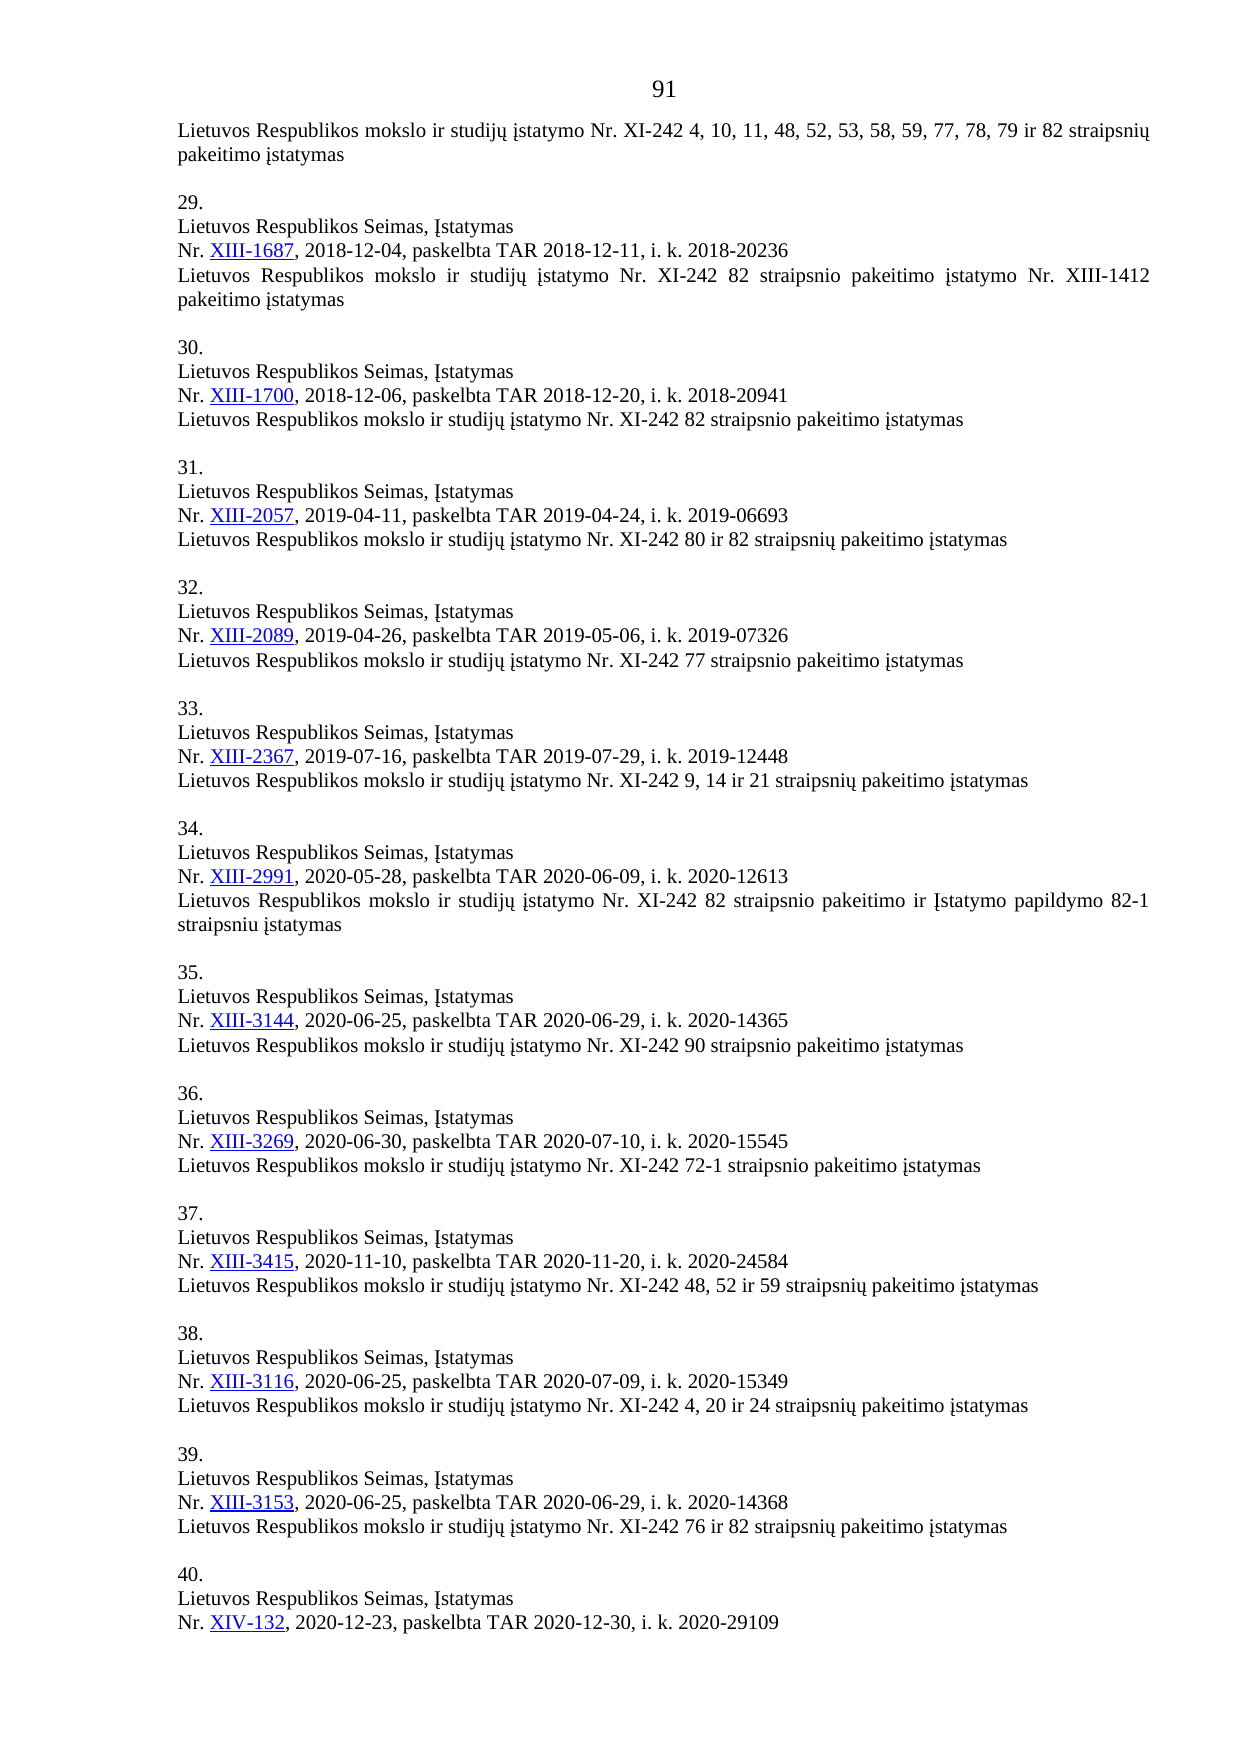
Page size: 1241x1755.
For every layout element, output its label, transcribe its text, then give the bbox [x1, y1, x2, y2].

text 32. [177, 575, 1152, 599]
text Nr. XIII-2057, 2019-04-11, paskelbta TAR 2019-04-24, i. k. 2019-06693 [177, 503, 1152, 527]
text 29. [177, 190, 1152, 214]
text Lietuvos Respublikos Seimas, Įstatymas [177, 1466, 1152, 1490]
text 34. [177, 816, 1152, 840]
text Lietuvos Respublikos Seimas, Įstatymas [177, 359, 1152, 383]
text Lietuvos Respublikos Seimas, Įstatymas [177, 840, 1152, 864]
text 30. [177, 335, 1152, 359]
text Nr. XIII-3415, 2020-11-10, paskelbta TAR 2020-11-20, i. k. 2020-24584 [177, 1249, 1152, 1273]
text Lietuvos Respublikos Seimas, Įstatymas [177, 984, 1152, 1008]
text Lietuvos Respublikos Seimas, Įstatymas [177, 1225, 1152, 1249]
text 38. [177, 1321, 1152, 1345]
text 37. [177, 1201, 1152, 1225]
text Lietuvos Respublikos Seimas, Įstatymas [177, 1345, 1152, 1369]
text 36. [177, 1081, 1152, 1105]
text Lietuvos Respublikos Seimas, Įstatymas [177, 1105, 1152, 1129]
text Lietuvos Respublikos mokslo ir studijų įstatymo Nr. XI-242 76 ir 82 straipsnių pakeitimo įstatymas [177, 1514, 1152, 1538]
text Lietuvos Respublikos mokslo ir studijų įstatymo Nr. XI-242 72-1 straipsnio pakeitimo įstatymas [177, 1153, 1152, 1177]
text Nr. XIII-2991, 2020-05-28, paskelbta TAR 2020-06-09, i. k. 2020-12613 [177, 864, 1152, 888]
text Nr. XIII-3116, 2020-06-25, paskelbta TAR 2020-07-09, i. k. 2020-15349 [177, 1369, 1152, 1393]
text Nr. XIII-1687, 2018-12-04, paskelbta TAR 2018-12-11, i. k. 2018-20236 [177, 238, 1152, 262]
text Nr. XIII-3153, 2020-06-25, paskelbta TAR 2020-06-29, i. k. 2020-14368 [177, 1490, 1152, 1514]
text Lietuvos Respublikos mokslo ir studijų įstatymo Nr. XI-242 4, 10, 11, 48, 52, 53, 58, 59, 77, 78, 79 ir 82 straipsnių pakeitimo įstatymas [177, 118, 1152, 166]
text Nr. XIII-2367, 2019-07-16, paskelbta TAR 2019-07-29, i. k. 2019-12448 [177, 744, 1152, 768]
text Lietuvos Respublikos Seimas, Įstatymas [177, 479, 1152, 503]
text Lietuvos Respublikos mokslo ir studijų įstatymo Nr. XI-242 48, 52 ir 59 straipsnių pakeitimo įstatymas [177, 1273, 1152, 1297]
text Lietuvos Respublikos mokslo ir studijų įstatymo Nr. XI-242 82 straipsnio pakeitimo įstatymas [177, 407, 1152, 431]
text 35. [177, 960, 1152, 984]
text 39. [177, 1442, 1152, 1466]
text Lietuvos Respublikos Seimas, Įstatymas [177, 599, 1152, 623]
text Nr. XIII-3144, 2020-06-25, paskelbta TAR 2020-06-29, i. k. 2020-14365 [177, 1008, 1152, 1032]
text 31. [177, 455, 1152, 479]
text Lietuvos Respublikos mokslo ir studijų įstatymo Nr. XI-242 82 straipsnio pakeitimo įstatymo Nr. XIII-1412 pakeitimo įstatymas [177, 262, 1152, 311]
text Lietuvos Respublikos mokslo ir studijų įstatymo Nr. XI-242 90 straipsnio pakeitimo įstatymas [177, 1032, 1152, 1057]
text Lietuvos Respublikos Seimas, Įstatymas [177, 214, 1152, 238]
text Lietuvos Respublikos mokslo ir studijų įstatymo Nr. XI-242 77 straipsnio pakeitimo įstatymas [177, 647, 1152, 672]
text Lietuvos Respublikos Seimas, Įstatymas [177, 720, 1152, 744]
text 33. [177, 696, 1152, 720]
text Lietuvos Respublikos mokslo ir studijų įstatymo Nr. XI-242 82 straipsnio pakeitimo ir Įstatymo papildymo 82-1 straipsniu įstatymas [177, 888, 1152, 936]
text Lietuvos Respublikos mokslo ir studijų įstatymo Nr. XI-242 80 ir 82 straipsnių pakeitimo įstatymas [177, 527, 1152, 551]
text Lietuvos Respublikos mokslo ir studijų įstatymo Nr. XI-242 4, 20 ir 24 straipsnių pakeitimo įstatymas [177, 1393, 1152, 1417]
text Nr. XIII-2089, 2019-04-26, paskelbta TAR 2019-05-06, i. k. 2019-07326 [177, 623, 1152, 647]
text Lietuvos Respublikos mokslo ir studijų įstatymo Nr. XI-242 9, 14 ir 21 straipsnių pakeitimo įstatymas [177, 768, 1152, 792]
text 40. [177, 1562, 1152, 1586]
text Nr. XIV-132, 2020-12-23, paskelbta TAR 2020-12-30, i. k. 2020-29109 [177, 1610, 1152, 1634]
text Nr. XIII-1700, 2018-12-06, paskelbta TAR 2018-12-20, i. k. 2018-20941 [177, 383, 1152, 407]
text Lietuvos Respublikos Seimas, Įstatymas [177, 1586, 1152, 1610]
text Nr. XIII-3269, 2020-06-30, paskelbta TAR 2020-07-10, i. k. 2020-15545 [177, 1129, 1152, 1153]
